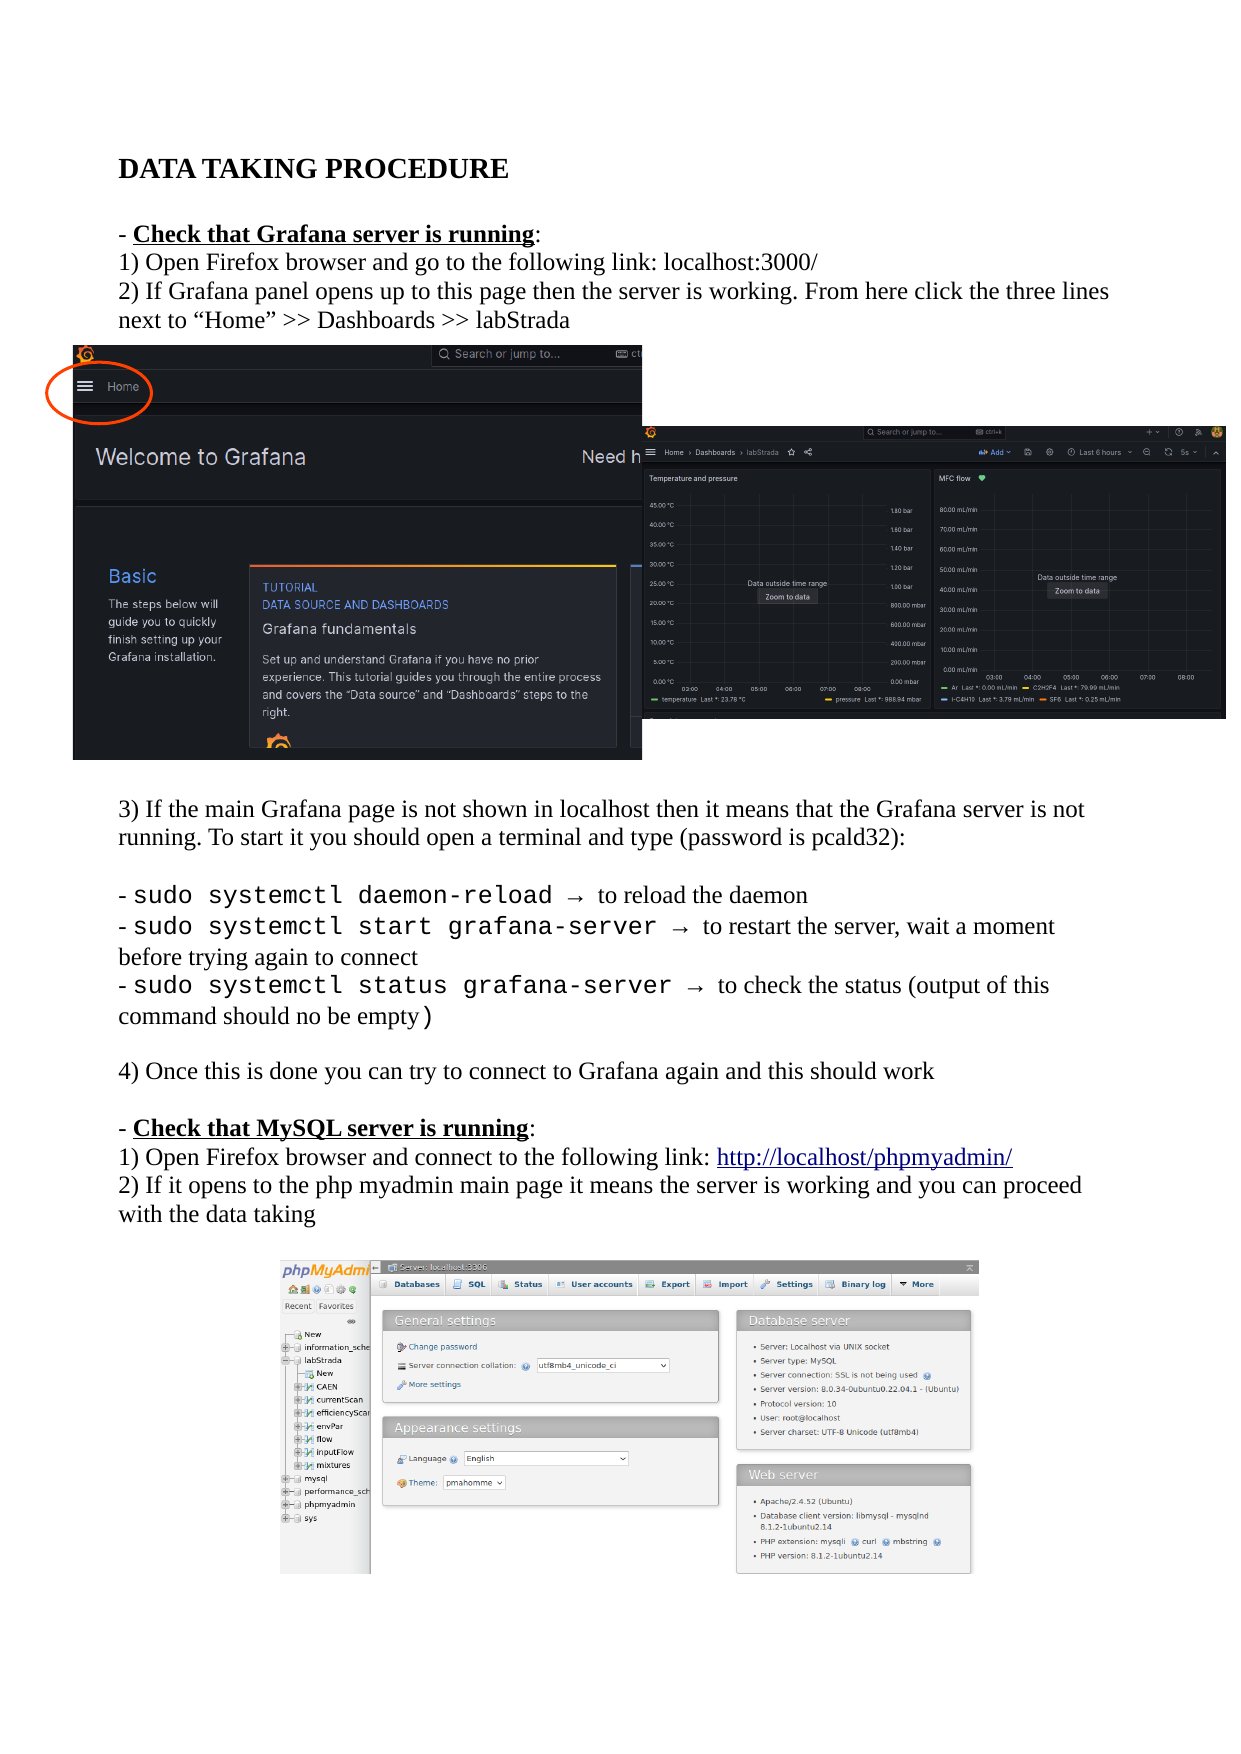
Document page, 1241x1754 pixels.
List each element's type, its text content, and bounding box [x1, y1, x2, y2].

text DATA TAKING PROCEDURE [118, 152, 1122, 185]
picture [72, 364, 149, 422]
text - Check that Grafana server is running: [118, 219, 1122, 247]
text - sudo systemctl daemon-reload → to reload the daemon [118, 880, 1122, 911]
text 3) If the main Grafana page is not shown in localhost then it means that the Grafana server is not running. To start it you should open a terminal and type (password is pcald32): [118, 794, 1122, 851]
text - sudo systemctl start grafana-server → to restart the server, wait a moment before trying again to connect [118, 911, 1122, 970]
picture [280, 1260, 979, 1574]
text 4) Once this is done you can try to connect to Grafana again and this should work [118, 1056, 1122, 1084]
text 2) If it opens to the php myadmin main page it means the server is working and you can proceed with the data taking [118, 1170, 1122, 1228]
text 1) Open Firefox browser and go to the following link: localhost:3000/ [118, 247, 1122, 276]
text - sudo systemctl status grafana-server → to check the status (output of this command should no be empty) [118, 970, 1122, 1032]
text 1) Open Firefox browser and connect to the following link: http://localhost/phpmyadmin/ [118, 1142, 1122, 1170]
picture [72, 345, 1226, 760]
text - Check that MySQL server is running: [118, 1113, 1122, 1142]
text 2) If Grafana panel opens up to this page then the server is working. From here click the three lines next to “Home” >> Dashboards >> labStrada [118, 276, 1122, 334]
